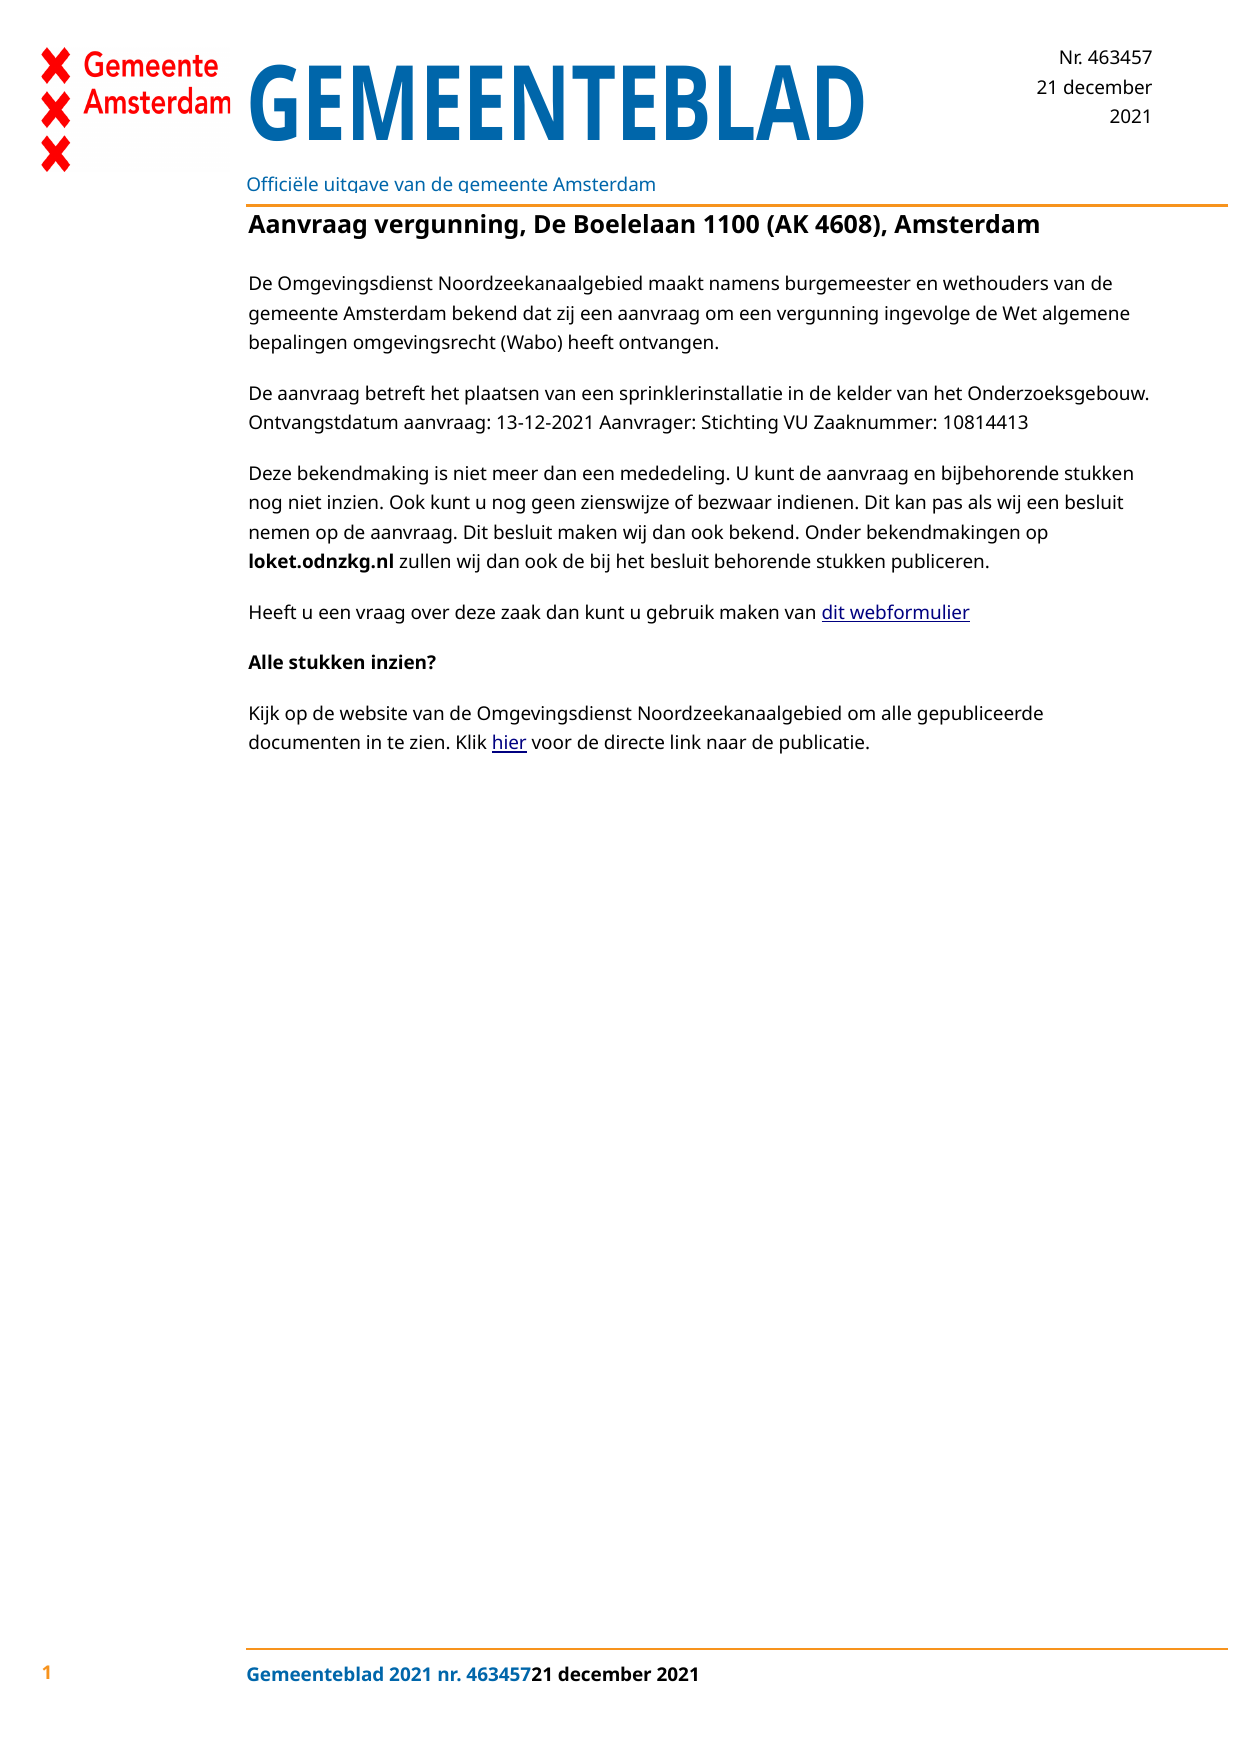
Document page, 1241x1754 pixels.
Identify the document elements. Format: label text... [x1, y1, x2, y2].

text De aanvraag betreft het plaatsen van een sprinklerinstallatie in de kelder van het Onderzoeksgebouw. Ontvangstdatum aanvraag: 13-12-2021 Aanvrager: Stichting VU Zaaknummer: 10814413 [248, 380, 1152, 435]
text Kijk op de website van de Omgevingsdienst Noordzeekanaalgebied om alle gepubliceerde documenten in te zien. Klik hier voor de directe link naar de publicatie. [248, 700, 1152, 755]
text Aanvraag vergunning, De Boelelaan 1100 (AK 4608), Amsterdam [248, 207, 1152, 241]
text Alle stukken inzien? [248, 649, 1152, 675]
picture [41, 47, 231, 172]
text Deze bekendmaking is niet meer dan een mededeling. U kunt de aanvraag en bijbehorende stukken nog niet inzien. Ook kunt u nog geen zienswijze of bezwaar indienen. Dit kan pas als wij een besluit nemen op de aanvraag. Dit besluit maken wij dan ook bekend. Onder bekendmakingen op loket.odnzkg.nl zullen wij dan ook de bij het besluit behorende stukken publiceren. [248, 460, 1152, 574]
text De Omgevingsdienst Noordzeekanaalgebied maakt namens burgemeester en wethouders van de gemeente Amsterdam bekend dat zij een aanvraag om een vergunning ingevolge de Wet algemene bepalingen omgevingsrecht (Wabo) heeft ontvangen. [248, 270, 1152, 355]
text Heeft u een vraag over deze zaak dan kunt u gebruik maken van dit webformulier [248, 599, 1152, 625]
